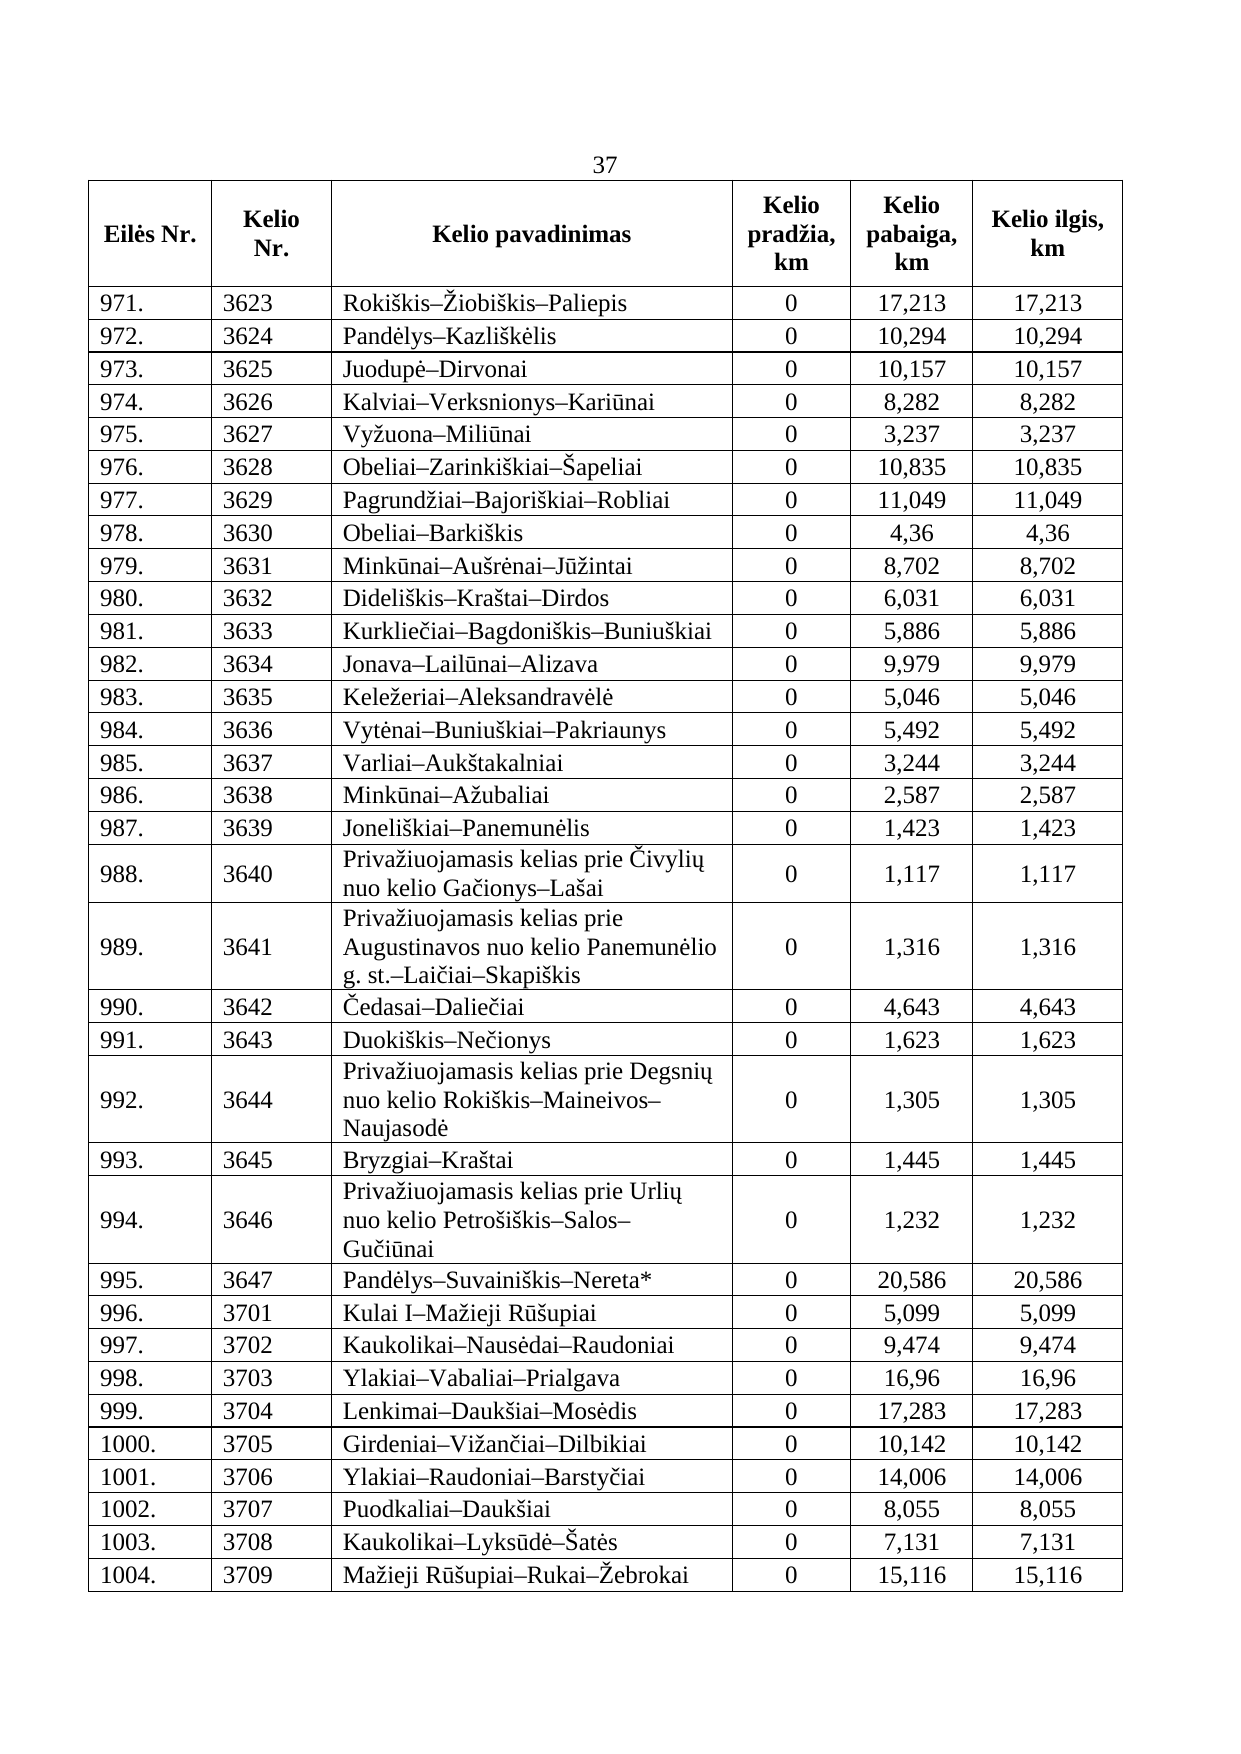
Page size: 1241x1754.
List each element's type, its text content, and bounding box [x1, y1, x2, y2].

table_cell 8,282 [851, 385, 972, 417]
table_cell 0 [733, 287, 850, 318]
table_cell 986. [89, 779, 211, 811]
table_cell 4,643 [851, 990, 972, 1022]
table_cell Kaukolikai–Nausėdai–Raudoniai [332, 1329, 732, 1361]
table_cell 0 [733, 484, 850, 515]
table_cell Keležeriai–Aleksandravėlė [332, 681, 732, 712]
table_cell 0 [733, 681, 850, 712]
table_cell 8,702 [851, 549, 972, 581]
table_cell 8,055 [973, 1493, 1122, 1525]
table_cell 0 [733, 582, 850, 614]
table_cell 0 [733, 903, 850, 989]
table_cell 0 [733, 845, 850, 902]
table_cell 1,232 [851, 1176, 972, 1262]
table_cell 1,117 [851, 845, 972, 902]
table_cell 989. [89, 903, 211, 989]
table_cell 10,835 [851, 451, 972, 483]
table_cell Pandėlys–Suvainiškis–Nereta* [332, 1264, 732, 1295]
table_cell 1,623 [973, 1023, 1122, 1055]
table_cell 0 [733, 549, 850, 581]
table_cell 14,006 [851, 1460, 972, 1492]
table_cell 3630 [212, 516, 331, 548]
table_cell 3705 [212, 1428, 331, 1459]
table_cell 15,116 [973, 1559, 1122, 1591]
table_cell 8,282 [973, 385, 1122, 417]
table_cell 5,046 [973, 681, 1122, 712]
table_cell 0 [733, 1428, 850, 1459]
table_cell 17,283 [851, 1395, 972, 1426]
table_cell Kaukolikai–Lyksūdė–Šatės [332, 1526, 732, 1558]
table_cell Puodkaliai–Daukšiai [332, 1493, 732, 1525]
table_header Kelio pradžia, km [733, 181, 850, 286]
table_cell 5,046 [851, 681, 972, 712]
table_cell 3706 [212, 1460, 331, 1492]
table_cell Privažiuojamasis kelias prie Čivylių nuo kelio Gačionys–Lašai [332, 845, 732, 902]
table_cell 3701 [212, 1296, 331, 1328]
table_cell 981. [89, 615, 211, 647]
table_cell 1002. [89, 1493, 211, 1525]
table_cell 979. [89, 549, 211, 581]
table_cell 0 [733, 779, 850, 811]
table_cell 0 [733, 1296, 850, 1328]
table_cell 3644 [212, 1056, 331, 1142]
table_cell 1,232 [973, 1176, 1122, 1262]
table_cell 1,305 [973, 1056, 1122, 1142]
table_cell 0 [733, 1056, 850, 1142]
table_cell Kulai I–Mažieji Rūšupiai [332, 1296, 732, 1328]
table_cell 10,835 [973, 451, 1122, 483]
table_cell 0 [733, 1362, 850, 1394]
table_cell 0 [733, 990, 850, 1022]
table_cell 3625 [212, 353, 331, 384]
table_cell 0 [733, 1143, 850, 1175]
table_cell 0 [733, 385, 850, 417]
table_cell 6,031 [973, 582, 1122, 614]
table_cell 2,587 [973, 779, 1122, 811]
table_cell 3624 [212, 320, 331, 351]
table_cell Lenkimai–Daukšiai–Mosėdis [332, 1395, 732, 1426]
table_cell 3647 [212, 1264, 331, 1295]
table_cell Obeliai–Zarinkiškiai–Šapeliai [332, 451, 732, 483]
table_cell 973. [89, 353, 211, 384]
table_header Kelio pabaiga, km [851, 181, 972, 286]
table_cell 0 [733, 1395, 850, 1426]
table_cell 3638 [212, 779, 331, 811]
table_cell 978. [89, 516, 211, 548]
table_cell 3708 [212, 1526, 331, 1558]
table_cell 1,423 [851, 812, 972, 843]
table_cell 3629 [212, 484, 331, 515]
table_cell 3632 [212, 582, 331, 614]
table_cell 3639 [212, 812, 331, 843]
table_cell 994. [89, 1176, 211, 1262]
table_cell Kalviai–Verksnionys–Kariūnai [332, 385, 732, 417]
table_cell Rokiškis–Žiobiškis–Paliepis [332, 287, 732, 318]
table_cell 3642 [212, 990, 331, 1022]
table_cell 5,886 [973, 615, 1122, 647]
table_cell 0 [733, 353, 850, 384]
table_cell 0 [733, 615, 850, 647]
table_cell 991. [89, 1023, 211, 1055]
table_cell 3627 [212, 418, 331, 450]
table_cell 1,305 [851, 1056, 972, 1142]
table_cell 998. [89, 1362, 211, 1394]
table_cell 10,294 [973, 320, 1122, 351]
table_cell Pagrundžiai–Bajoriškiai–Robliai [332, 484, 732, 515]
table_cell 10,142 [851, 1428, 972, 1459]
table_cell Čedasai–Daliečiai [332, 990, 732, 1022]
table_cell Pandėlys–Kazliškėlis [332, 320, 732, 351]
table_cell 3626 [212, 385, 331, 417]
table_cell 3704 [212, 1395, 331, 1426]
table_cell 1,316 [851, 903, 972, 989]
table_cell 976. [89, 451, 211, 483]
table_cell 3646 [212, 1176, 331, 1262]
table_cell Girdeniai–Vižančiai–Dilbikiai [332, 1428, 732, 1459]
table_cell 11,049 [973, 484, 1122, 515]
table_cell 10,142 [973, 1428, 1122, 1459]
table_cell 11,049 [851, 484, 972, 515]
table_cell 0 [733, 812, 850, 843]
table_cell Minkūnai–Ažubaliai [332, 779, 732, 811]
table_cell 10,294 [851, 320, 972, 351]
table_cell 0 [733, 746, 850, 778]
table_cell 17,283 [973, 1395, 1122, 1426]
table_header Kelio pavadinimas [332, 181, 732, 286]
table_cell 999. [89, 1395, 211, 1426]
table_header Kelio Nr. [212, 181, 331, 286]
table_cell 3628 [212, 451, 331, 483]
table_cell 4,36 [851, 516, 972, 548]
table_cell 5,492 [973, 713, 1122, 745]
table_cell 9,979 [973, 648, 1122, 679]
table_cell Ylakiai–Raudoniai–Barstyčiai [332, 1460, 732, 1492]
table_cell Bryzgiai–Kraštai [332, 1143, 732, 1175]
table_cell 993. [89, 1143, 211, 1175]
table_cell 996. [89, 1296, 211, 1328]
table_cell 0 [733, 1493, 850, 1525]
table_cell Dideliškis–Kraštai–Dirdos [332, 582, 732, 614]
table_cell 16,96 [851, 1362, 972, 1394]
table_cell 1001. [89, 1460, 211, 1492]
table_cell 0 [733, 1526, 850, 1558]
table_header Eilės Nr. [89, 181, 211, 286]
table_cell 1,445 [851, 1143, 972, 1175]
table_cell 997. [89, 1329, 211, 1361]
table_cell 3637 [212, 746, 331, 778]
table_cell Vytėnai–Buniuškiai–Pakriaunys [332, 713, 732, 745]
table_cell Juodupė–Dirvonai [332, 353, 732, 384]
table_cell 975. [89, 418, 211, 450]
table_cell 4,36 [973, 516, 1122, 548]
table_cell 3635 [212, 681, 331, 712]
table_cell Obeliai–Barkiškis [332, 516, 732, 548]
table_cell 15,116 [851, 1559, 972, 1591]
table_cell 0 [733, 713, 850, 745]
table_cell 0 [733, 516, 850, 548]
table_cell 982. [89, 648, 211, 679]
table_cell 2,587 [851, 779, 972, 811]
table_cell 3709 [212, 1559, 331, 1591]
table_cell 10,157 [973, 353, 1122, 384]
table_cell 987. [89, 812, 211, 843]
table_cell 16,96 [973, 1362, 1122, 1394]
table_cell Privažiuojamasis kelias prie Augustinavos nuo kelio Panemunėlio g. st.–Laičiai–Skapiškis [332, 903, 732, 989]
table_cell 0 [733, 418, 850, 450]
table_cell 0 [733, 648, 850, 679]
table_cell 1,316 [973, 903, 1122, 989]
table_cell 3634 [212, 648, 331, 679]
table_cell 20,586 [851, 1264, 972, 1295]
table_cell Joneliškiai–Panemunėlis [332, 812, 732, 843]
table_cell 0 [733, 1023, 850, 1055]
table_cell Vyžuona–Miliūnai [332, 418, 732, 450]
table_cell 985. [89, 746, 211, 778]
table_cell 17,213 [973, 287, 1122, 318]
table_cell 9,979 [851, 648, 972, 679]
table_cell Ylakiai–Vabaliai–Prialgava [332, 1362, 732, 1394]
table_cell Mažieji Rūšupiai–Rukai–Žebrokai [332, 1559, 732, 1591]
table_cell 0 [733, 1460, 850, 1492]
table_cell 3,244 [851, 746, 972, 778]
table_cell 3,244 [973, 746, 1122, 778]
table_cell Privažiuojamasis kelias prie Urlių nuo kelio Petrošiškis–Salos–Gučiūnai [332, 1176, 732, 1262]
table_cell 3641 [212, 903, 331, 989]
table_cell 17,213 [851, 287, 972, 318]
table_cell 0 [733, 1329, 850, 1361]
table_cell 0 [733, 451, 850, 483]
table_cell 20,586 [973, 1264, 1122, 1295]
table_cell Minkūnai–Aušrėnai–Jūžintai [332, 549, 732, 581]
table_cell 3,237 [973, 418, 1122, 450]
table_cell Privažiuojamasis kelias prie Degsnių nuo kelio Rokiškis–Maineivos–Naujasodė [332, 1056, 732, 1142]
table_cell 1,117 [973, 845, 1122, 902]
table_cell 995. [89, 1264, 211, 1295]
table_cell 3645 [212, 1143, 331, 1175]
table_cell Varliai–Aukštakalniai [332, 746, 732, 778]
table_cell 0 [733, 320, 850, 351]
table_cell 1,445 [973, 1143, 1122, 1175]
table_cell 3702 [212, 1329, 331, 1361]
table_cell Kurkliečiai–Bagdoniškis–Buniuškiai [332, 615, 732, 647]
table_cell 1003. [89, 1526, 211, 1558]
table_cell 5,099 [973, 1296, 1122, 1328]
table_cell 1,623 [851, 1023, 972, 1055]
table_cell 1000. [89, 1428, 211, 1459]
table_cell 977. [89, 484, 211, 515]
table_cell 8,702 [973, 549, 1122, 581]
table_cell 3643 [212, 1023, 331, 1055]
table_cell 3623 [212, 287, 331, 318]
table_cell 0 [733, 1559, 850, 1591]
table_header Kelio ilgis, km [973, 181, 1122, 286]
table_cell 9,474 [851, 1329, 972, 1361]
table_cell 3,237 [851, 418, 972, 450]
table_cell 3703 [212, 1362, 331, 1394]
table_cell 983. [89, 681, 211, 712]
table_cell 6,031 [851, 582, 972, 614]
table_cell 0 [733, 1264, 850, 1295]
table_cell 14,006 [973, 1460, 1122, 1492]
table_cell 3631 [212, 549, 331, 581]
table_cell Jonava–Lailūnai–Alizava [332, 648, 732, 679]
table_cell 972. [89, 320, 211, 351]
table_cell 5,099 [851, 1296, 972, 1328]
table_cell 990. [89, 990, 211, 1022]
table_cell 980. [89, 582, 211, 614]
table_cell 974. [89, 385, 211, 417]
table_cell 3636 [212, 713, 331, 745]
table_cell 9,474 [973, 1329, 1122, 1361]
table_cell 984. [89, 713, 211, 745]
table_cell 8,055 [851, 1493, 972, 1525]
table_cell 3640 [212, 845, 331, 902]
table_cell 971. [89, 287, 211, 318]
table_cell Duokiškis–Nečionys [332, 1023, 732, 1055]
table_cell 988. [89, 845, 211, 902]
table_cell 10,157 [851, 353, 972, 384]
table_cell 0 [733, 1176, 850, 1262]
table_cell 5,886 [851, 615, 972, 647]
table_cell 4,643 [973, 990, 1122, 1022]
table_cell 7,131 [851, 1526, 972, 1558]
table_cell 1,423 [973, 812, 1122, 843]
table_cell 5,492 [851, 713, 972, 745]
table_cell 3707 [212, 1493, 331, 1525]
table_cell 1004. [89, 1559, 211, 1591]
table_cell 992. [89, 1056, 211, 1142]
table_cell 7,131 [973, 1526, 1122, 1558]
table_cell 3633 [212, 615, 331, 647]
